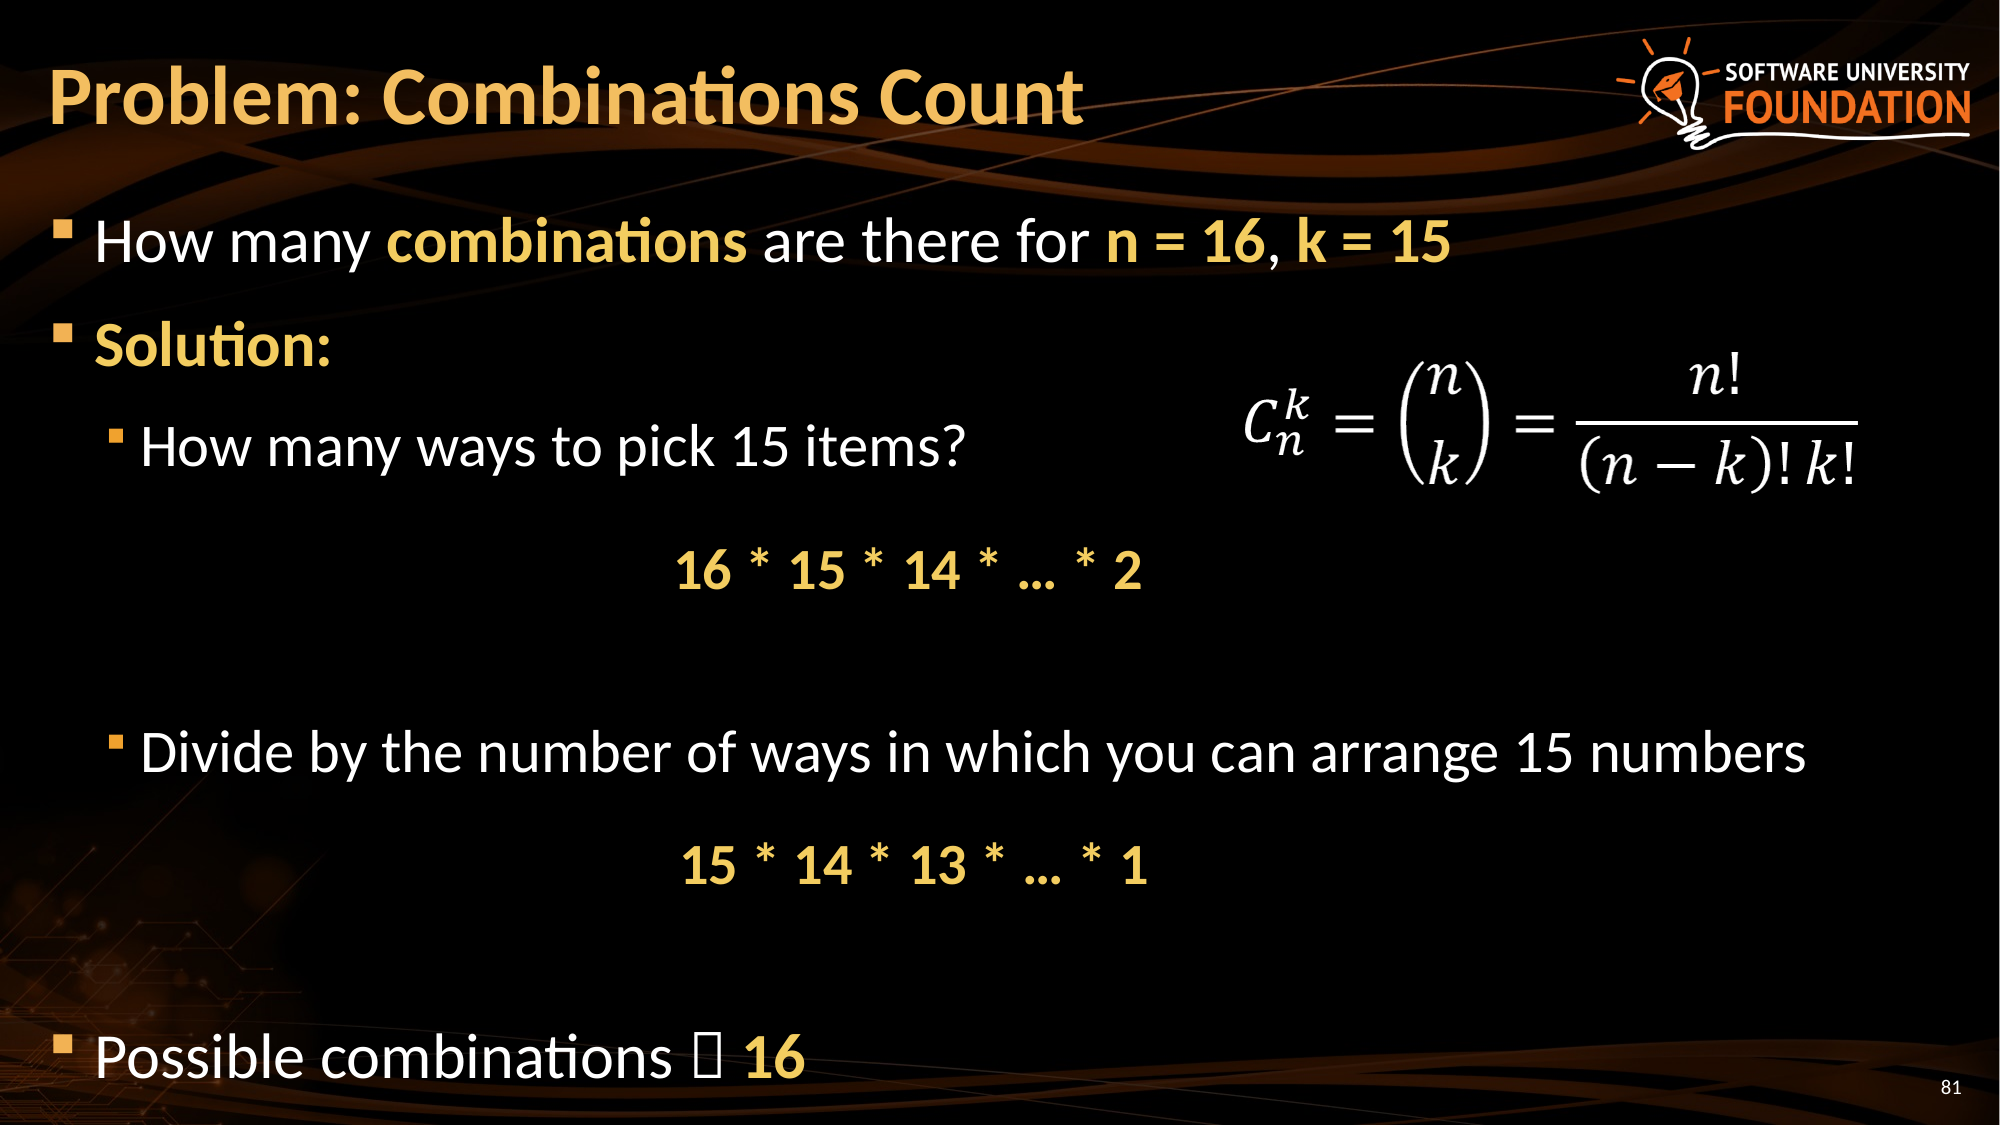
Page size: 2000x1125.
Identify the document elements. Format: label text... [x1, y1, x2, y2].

list How many combinations are there for n = 16, k = 15 Solution: How many ways to pick 15 items? Divide by the number of ways in which you can arrange 15 numbers Possible combinations  16 [31, 188, 1968, 1103]
text_box 15 * 14 * 13 * … * 1 [664, 819, 1165, 904]
title Problem: Combinations Count [30, 6, 1602, 189]
slide_number [1897, 1070, 1968, 1103]
text_box [1224, 336, 1875, 504]
text_box 16 * 15 * 14 * … * 2 [658, 523, 1159, 609]
picture [0, 0, 2000, 1125]
